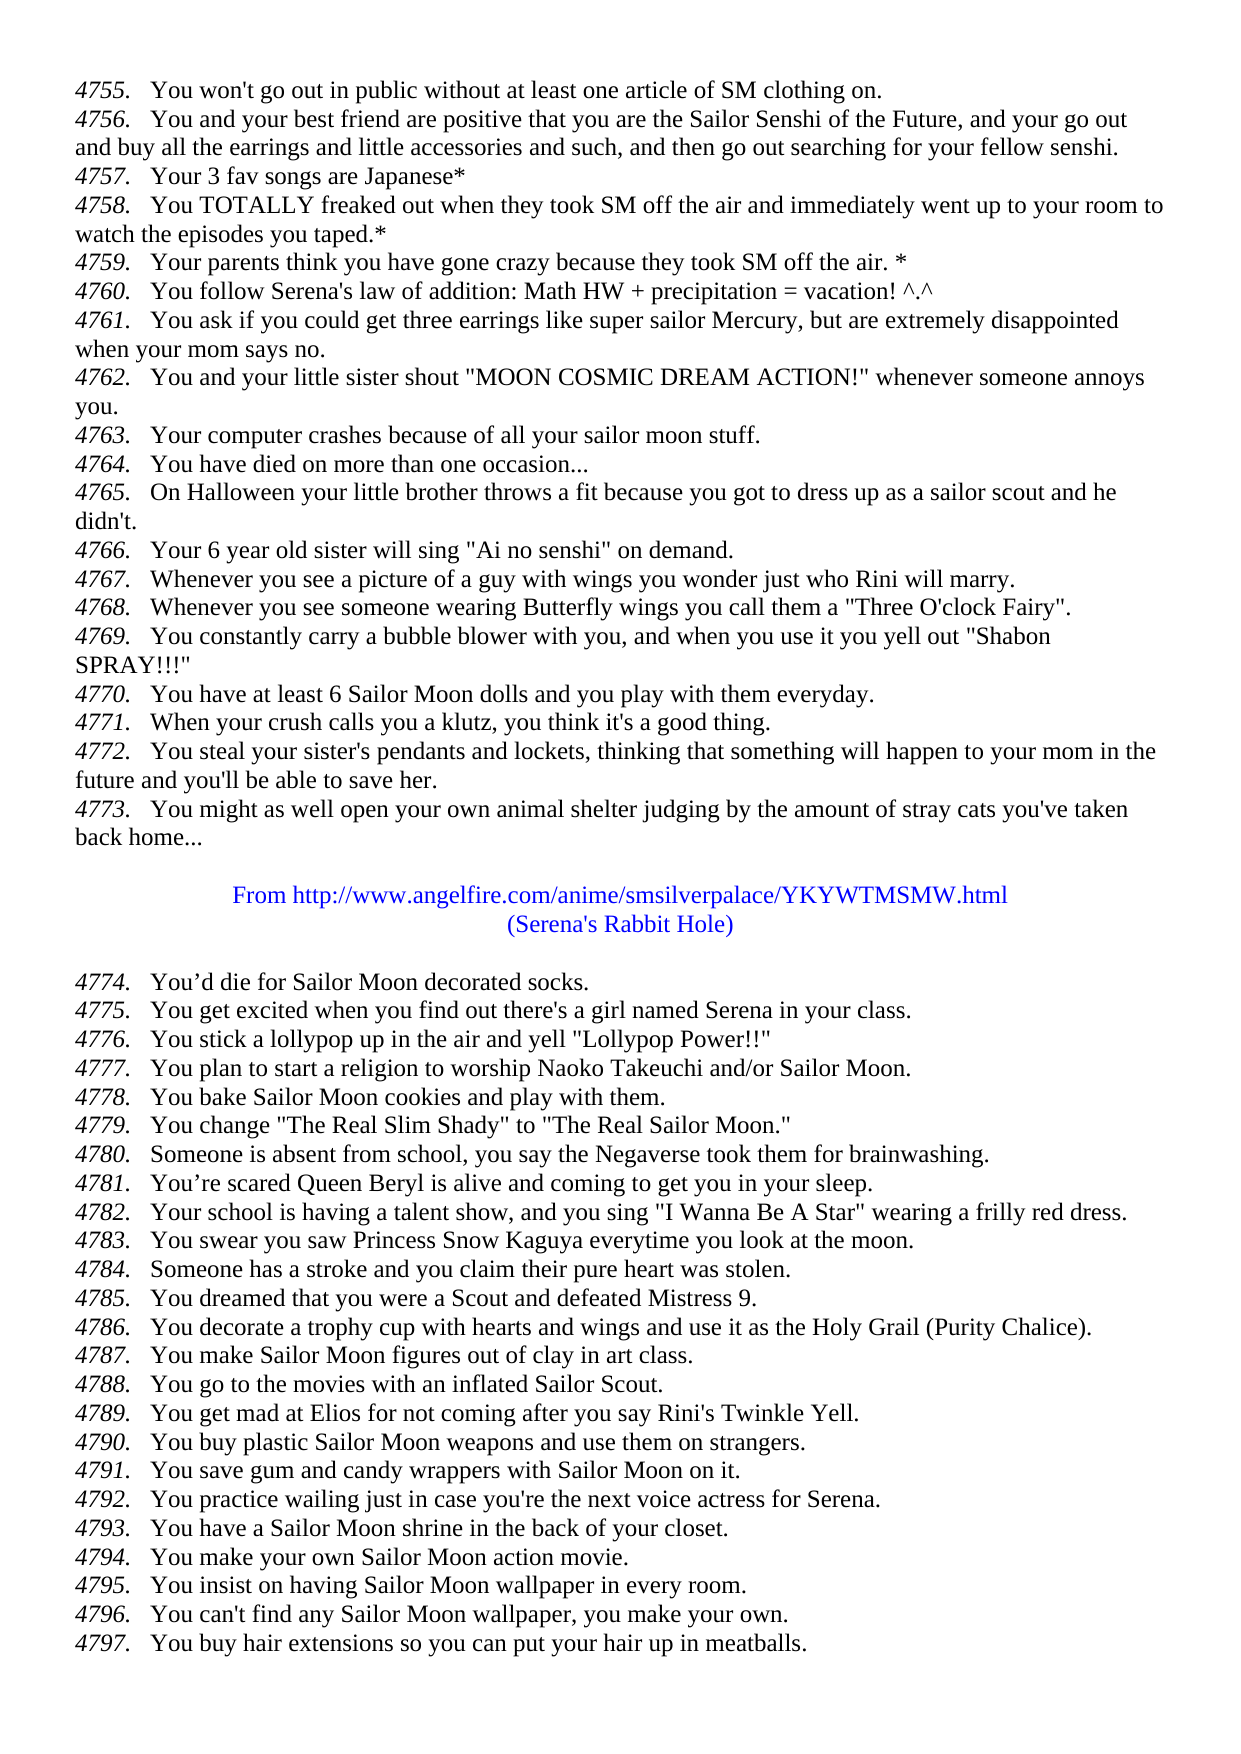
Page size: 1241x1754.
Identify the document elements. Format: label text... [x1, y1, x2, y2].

list On Halloween your little brother throws a fit because you got to dress up as a sailor scout and he didn't. [75, 477, 1165, 535]
list You constantly carry a bubble blower with you, and when you use it you yell out "Shabon SPRAY!!!" [75, 621, 1165, 679]
list You’d die for Sailor Moon decorated socks. [75, 967, 1165, 995]
list You get mad at Elios for not coming after you say Rini's Twinkle Yell. [75, 1398, 1165, 1427]
list You steal your sister's pendants and lockets, thinking that something will happen to your mom in the future and you'll be able to save her. [75, 736, 1165, 794]
list Your parents think you have gone crazy because they took SM off the air. * [75, 247, 1165, 276]
list You save gum and candy wrappers with Sailor Moon on it. [75, 1455, 1165, 1484]
list You have at least 6 Sailor Moon dolls and you play with them everyday. [75, 679, 1165, 707]
list You stick a lollypop up in the air and yell "Lollypop Power!!" [75, 1024, 1165, 1053]
text From http://www.angelfire.com/anime/smsilverpalace/YKYWTMSMW.html [75, 880, 1165, 909]
list You have died on more than one occasion... [75, 449, 1165, 477]
list You practice wailing just in case you're the next voice actress for Serena. [75, 1484, 1165, 1513]
list Someone is absent from school, you say the Negaverse took them for brainwashing. [75, 1139, 1165, 1168]
list Your 6 year old sister will sing "Ai no senshi" on demand. [75, 535, 1165, 564]
list You and your best friend are positive that you are the Sailor Senshi of the Future, and your go out and buy all the earrings and little accessories and such, and then go out searching for your fellow senshi. [75, 104, 1165, 161]
list You buy plastic Sailor Moon weapons and use them on strangers. [75, 1427, 1165, 1455]
list You follow Serena's law of addition: Math HW + precipitation = vacation! ^.^ [75, 276, 1165, 305]
list Your computer crashes because of all your sailor moon stuff. [75, 420, 1165, 449]
list You plan to start a religion to worship Naoko Takeuchi and/or Sailor Moon. [75, 1053, 1165, 1082]
list You might as well open your own animal shelter judging by the amount of stray cats you've taken back home... [75, 794, 1165, 851]
list You bake Sailor Moon cookies and play with them. [75, 1082, 1165, 1110]
list You insist on having Sailor Moon wallpaper in every room. [75, 1570, 1165, 1599]
list Your school is having a talent show, and you sing "I Wanna Be A Star" wearing a frilly red dress. [75, 1197, 1165, 1225]
list You’re scared Queen Beryl is alive and coming to get you in your sleep. [75, 1168, 1165, 1197]
list Whenever you see a picture of a guy with wings you wonder just who Rini will marry. [75, 564, 1165, 592]
list You change "The Real Slim Shady" to "The Real Sailor Moon." [75, 1110, 1165, 1139]
list You can't find any Sailor Moon wallpaper, you make your own. [75, 1599, 1165, 1628]
list You TOTALLY freaked out when they took SM off the air and immediately went up to your room to watch the episodes you taped.* [75, 190, 1165, 247]
list You have a Sailor Moon shrine in the back of your closet. [75, 1513, 1165, 1542]
list You make your own Sailor Moon action movie. [75, 1542, 1165, 1570]
list You go to the movies with an inflated Sailor Scout. [75, 1369, 1165, 1398]
list When your crush calls you a klutz, you think it's a good thing. [75, 707, 1165, 736]
list You dreamed that you were a Scout and defeated Mistress 9. [75, 1283, 1165, 1312]
list You swear you saw Princess Snow Kaguya everytime you look at the moon. [75, 1225, 1165, 1254]
list Someone has a stroke and you claim their pure heart was stolen. [75, 1254, 1165, 1283]
list You make Sailor Moon figures out of clay in art class. [75, 1340, 1165, 1369]
list You won't go out in public without at least one article of SM clothing on. [75, 75, 1165, 104]
list Whenever you see someone wearing Butterfly wings you call them a "Three O'clock Fairy". [75, 592, 1165, 621]
list You ask if you could get three earrings like super sailor Mercury, but are extremely disappointed when your mom says no. [75, 305, 1165, 362]
list Your 3 fav songs are Japanese* [75, 161, 1165, 190]
list You buy hair extensions so you can put your hair up in meatballs. [75, 1628, 1165, 1657]
list You get excited when you find out there's a girl named Serena in your class. [75, 995, 1165, 1024]
list You decorate a trophy cup with hearts and wings and use it as the Holy Grail (Purity Chalice). [75, 1312, 1165, 1340]
text (Serena's Rabbit Hole) [75, 909, 1165, 938]
list You and your little sister shout "MOON COSMIC DREAM ACTION!" whenever someone annoys you. [75, 362, 1165, 420]
